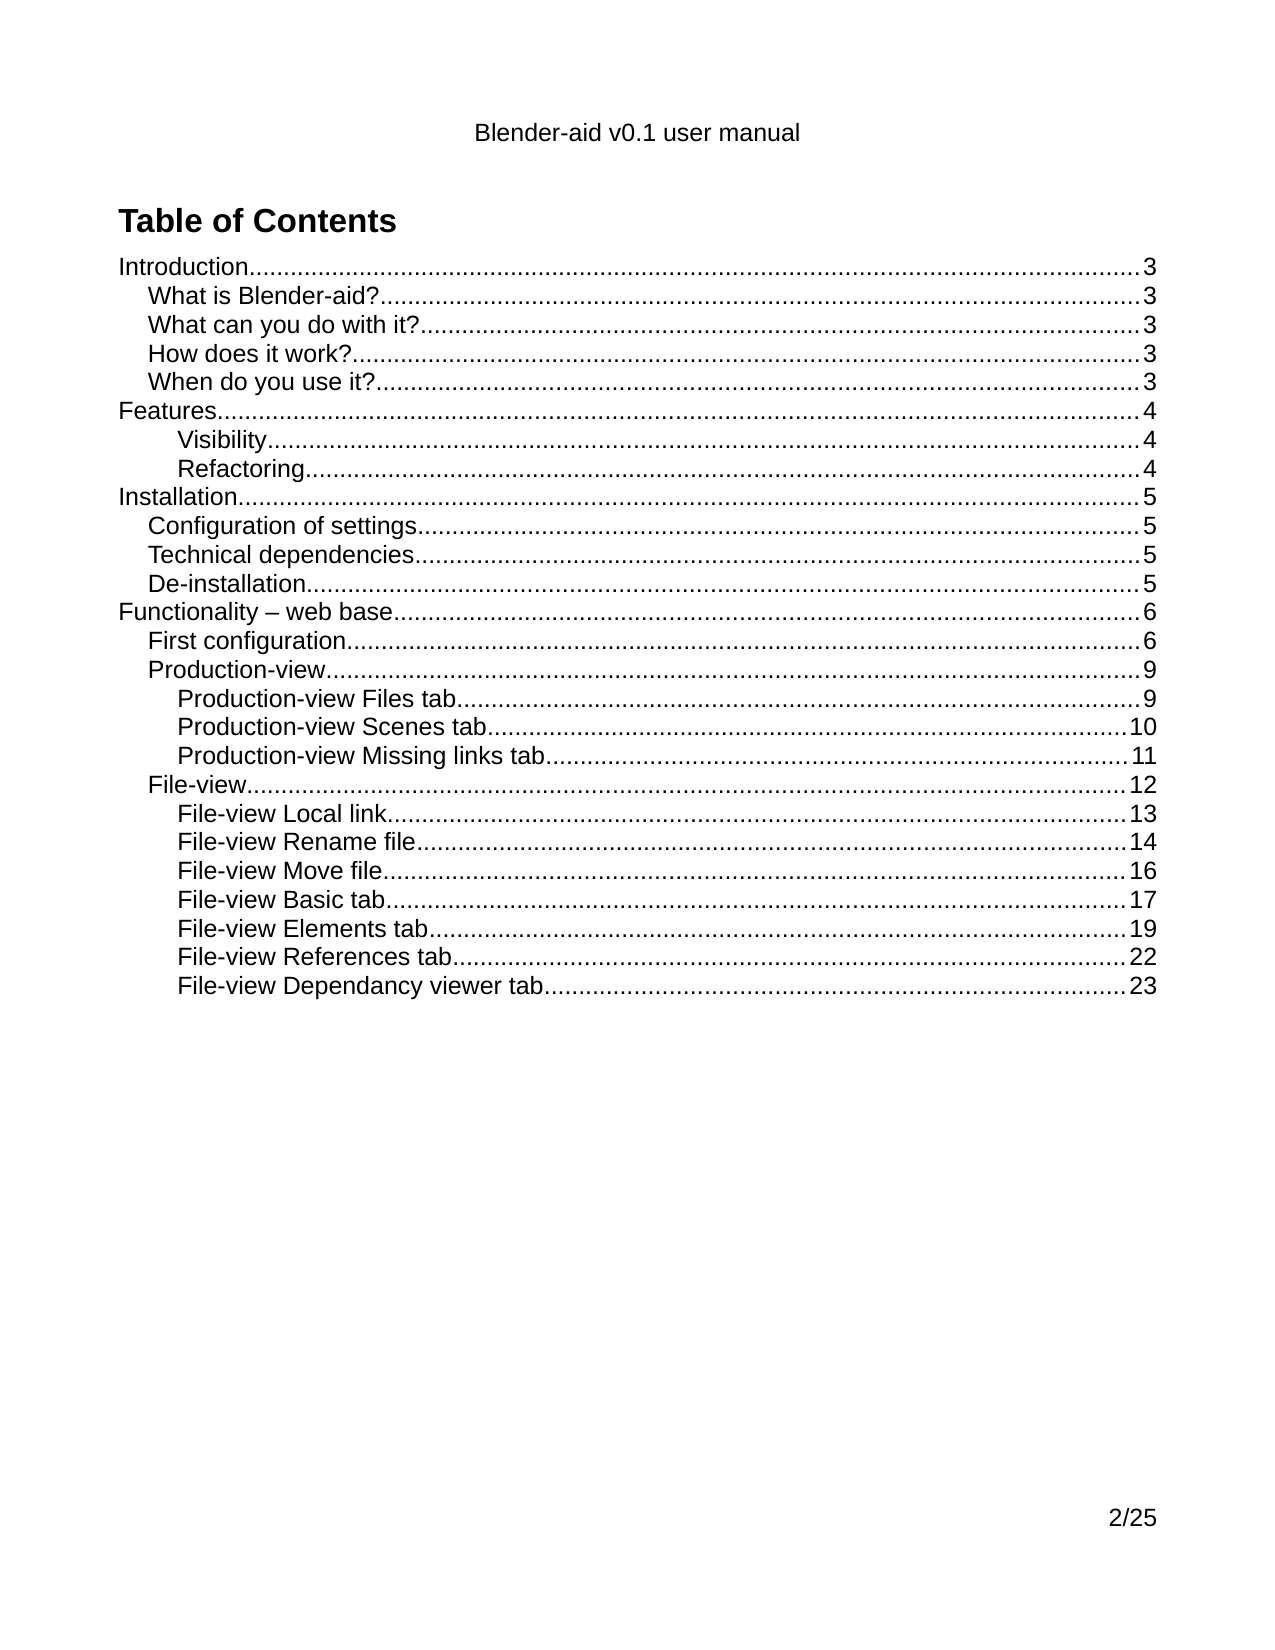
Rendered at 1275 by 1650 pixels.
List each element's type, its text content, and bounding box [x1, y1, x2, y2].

text File-view Move file 16 [177, 856, 1157, 885]
text De-installation 5 [148, 568, 1157, 597]
text Functionality – web base 6 [118, 597, 1157, 626]
text Visibility 4 [177, 425, 1157, 453]
text File-view Local link 13 [177, 798, 1157, 827]
text What is Blender-aid? 3 [148, 281, 1157, 310]
text What can you do with it? 3 [148, 310, 1157, 338]
text Introduction 3 [118, 252, 1157, 281]
text File-view 12 [148, 770, 1157, 798]
text Refactoring 4 [177, 453, 1157, 482]
text Configuration of settings 5 [148, 511, 1157, 540]
text File-view References tab 22 [177, 942, 1157, 971]
text Production-view Files tab 9 [177, 683, 1157, 712]
text Production-view Scenes tab 10 [177, 712, 1157, 741]
text Features 4 [118, 396, 1157, 425]
text Technical dependencies 5 [148, 540, 1157, 568]
text File-view Rename file 14 [177, 827, 1157, 856]
text File-view Dependancy viewer tab 23 [177, 971, 1157, 1000]
text How does it work? 3 [148, 338, 1157, 367]
text First configuration 6 [148, 626, 1157, 655]
subtitle Table of Contents [118, 201, 1157, 240]
text When do you use it? 3 [148, 367, 1157, 396]
text Production-view Missing links tab 11 [177, 741, 1157, 770]
text Production-view 9 [148, 655, 1157, 683]
text File-view Elements tab 19 [177, 913, 1157, 942]
text File-view Basic tab 17 [177, 885, 1157, 913]
text Installation 5 [118, 482, 1157, 511]
